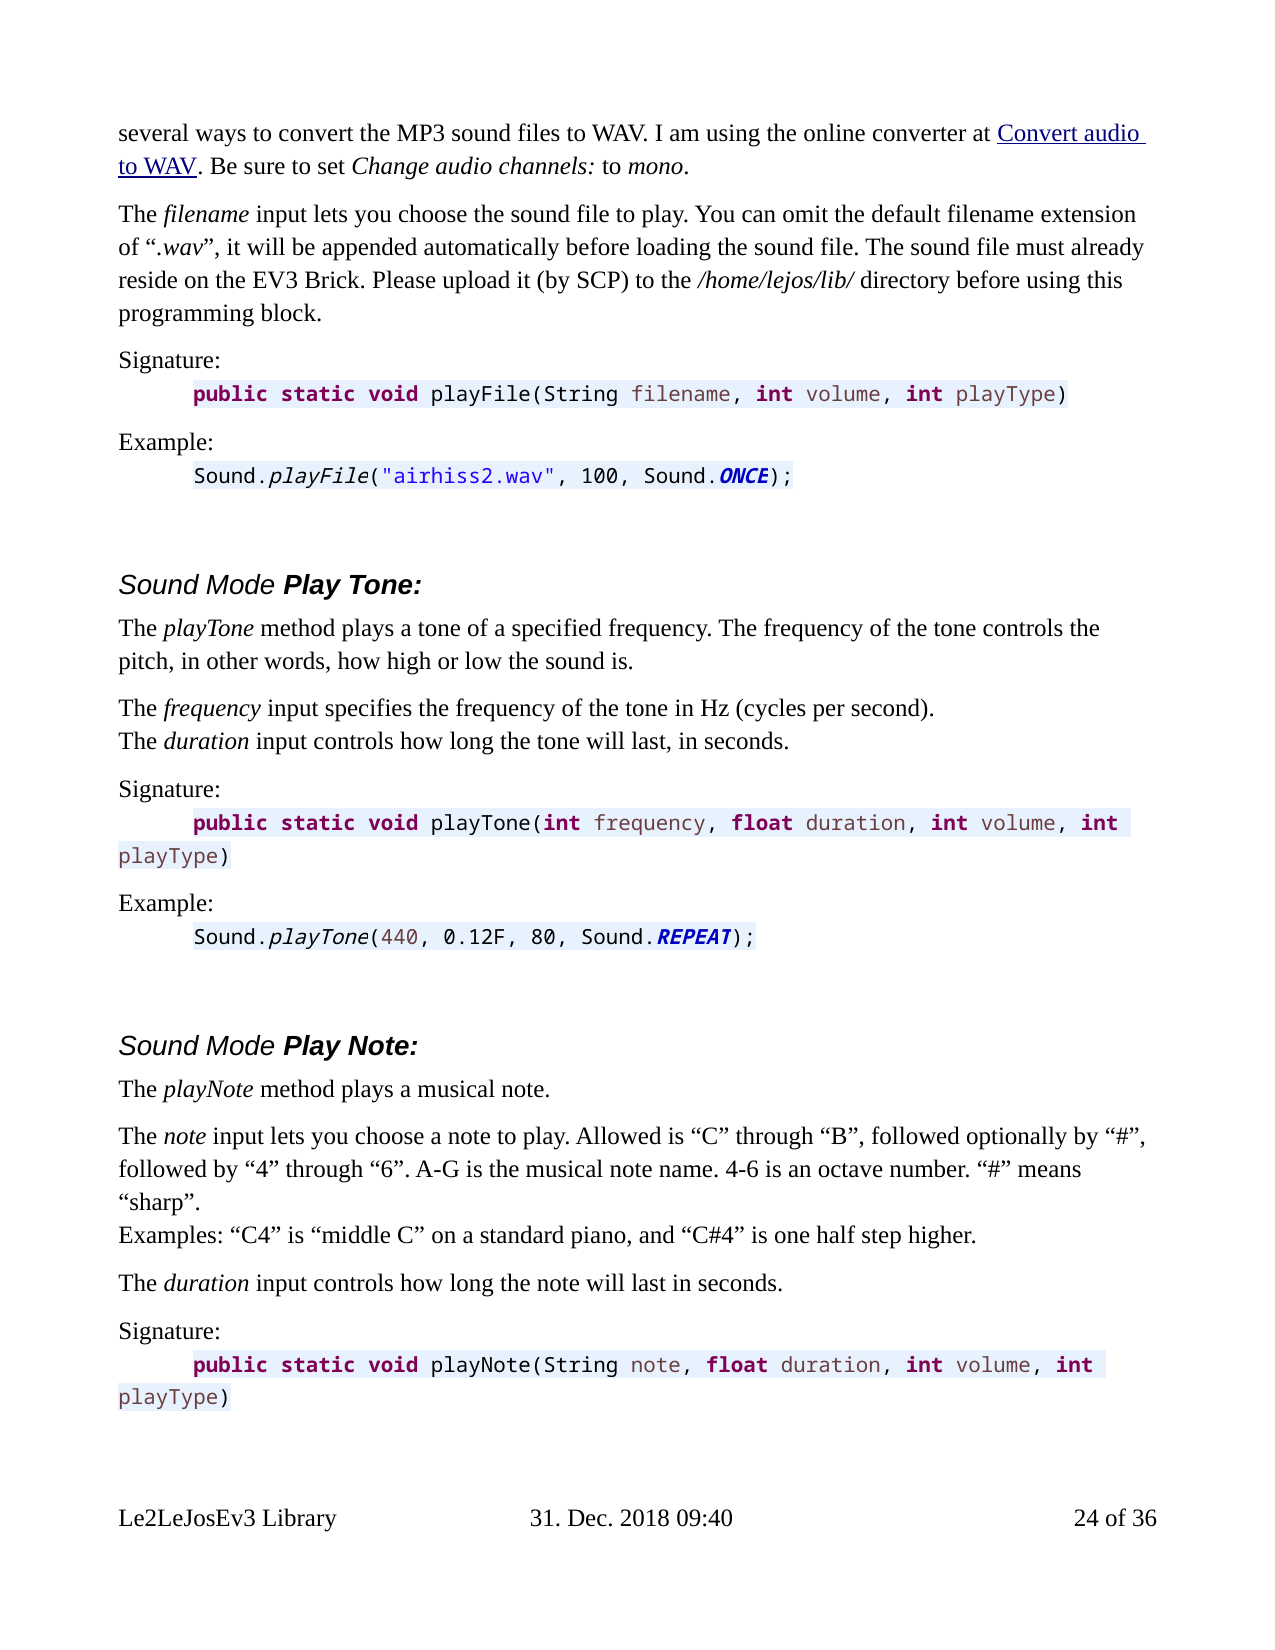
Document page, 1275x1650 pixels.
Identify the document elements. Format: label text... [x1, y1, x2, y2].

text The playTone method plays a tone of a specified frequency. The frequency of the tone controls the pitch, in other words, how high or low the sound is. [118, 613, 1157, 674]
text Signature: public static void playFile(String filename, int volume, int playType) [118, 345, 1157, 408]
text The duration input controls how long the note will last in seconds. [118, 1268, 1157, 1297]
text several ways to convert the MP3 sound files to WAV. I am using the online converter at Convert audio to WAV. Be sure to set Change audio channels: to mono. [118, 118, 1157, 180]
subtitle Sound Mode Play Tone: [118, 568, 1157, 600]
text Signature: public static void playNote(String note, float duration, int volume, int playType) [118, 1316, 1157, 1411]
subtitle Sound Mode Play Note: [118, 1029, 1157, 1061]
text The filename input lets you choose the sound file to play. You can omit the default filename extension of “.wav”, it will be appended automatically before loading the sound file. The sound file must already reside on the EV3 Brick. Please upload it (by SCP) to the /home/lejos/lib/ directory before using this programming block. [118, 199, 1157, 327]
text Example: Sound.playFile("airhiss2.wav", 100, Sound.ONCE); [118, 427, 1157, 489]
text The frequency input specifies the frequency of the tone in Hz (cycles per second). The duration input controls how long the tone will last, in seconds. [118, 693, 1157, 755]
text The note input lets you choose a note to play. Allowed is “C” through “B”, followed optionally by “#”, followed by “4” through “6”. A-G is the musical note name. 4-6 is an octave number. “#” means “sharp”. Examples: “C4” is “middle C” on a standard piano, and “C#4” is one half step higher. [118, 1121, 1157, 1249]
text Example: Sound.playTone(440, 0.12F, 80, Sound.REPEAT); [118, 888, 1157, 950]
text Signature: public static void playTone(int frequency, float duration, int volume, int playType) [118, 774, 1157, 869]
text The playNote method plays a musical note. [118, 1074, 1157, 1103]
